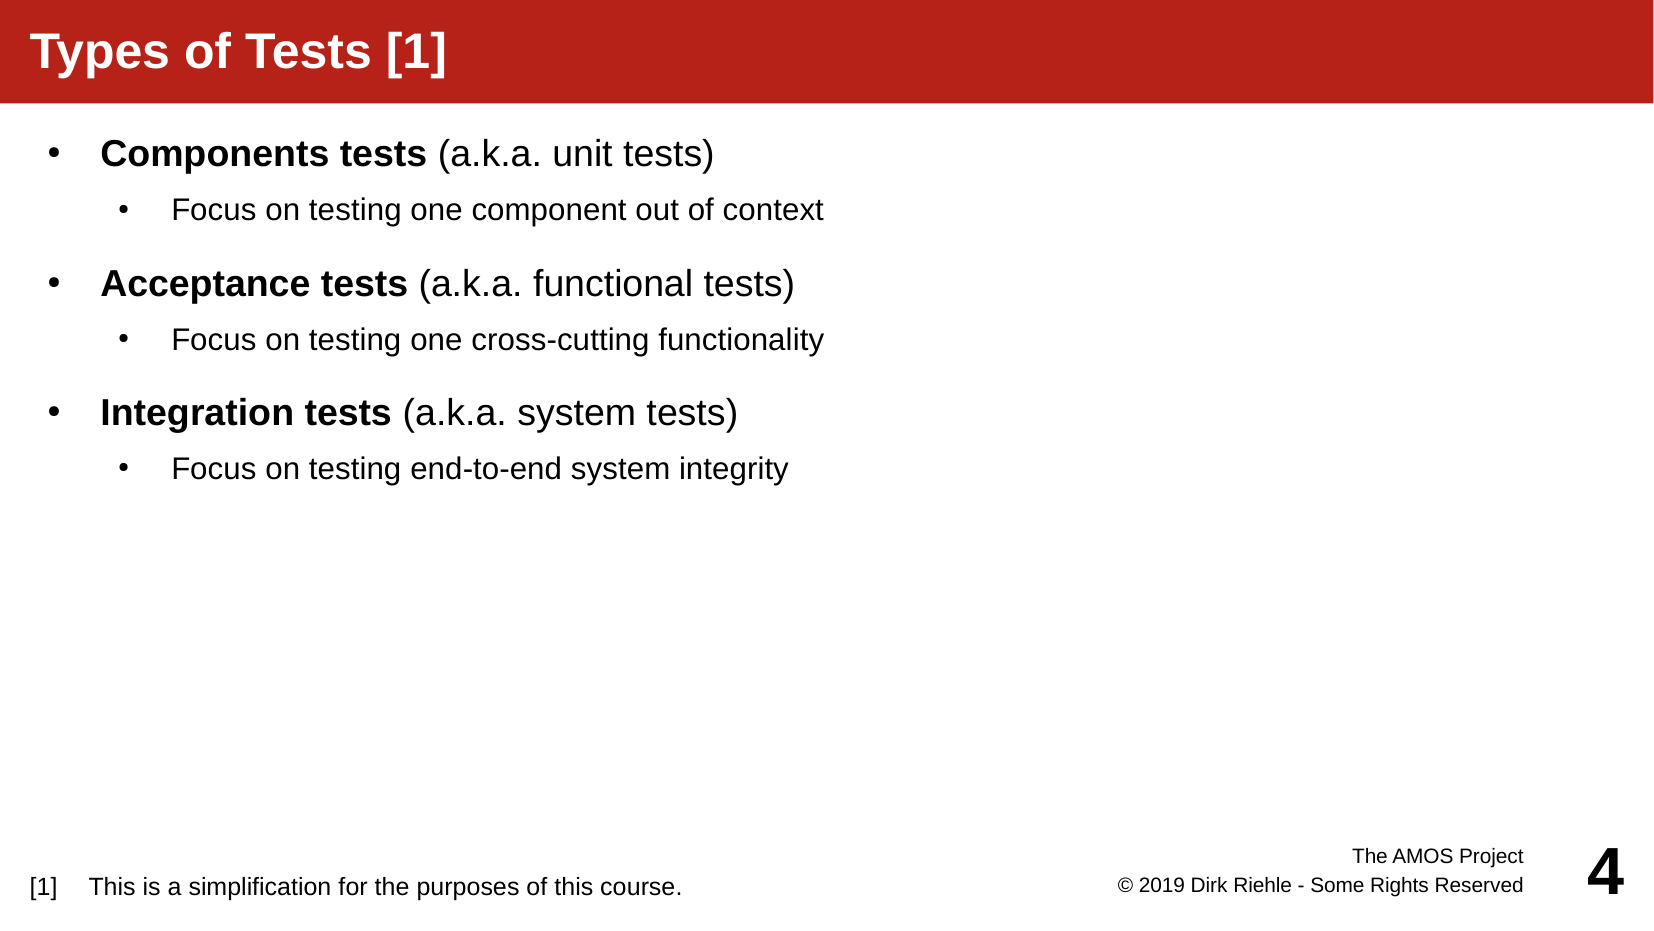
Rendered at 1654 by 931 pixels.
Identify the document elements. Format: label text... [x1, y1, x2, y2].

title Types of Tests [1] [0, 0, 1654, 104]
text_box [1] This is a simplification for the purposes of this course. [0, 693, 1182, 931]
list Components tests (a.k.a. unit tests) Focus on testing one component out of context Acceptance tests (a.k.a. functional tests) Focus on testing one cross-cutting functionality Integration tests (a.k.a. system tests) Focus on testing end-to-end system integrity [29, 132, 1625, 798]
